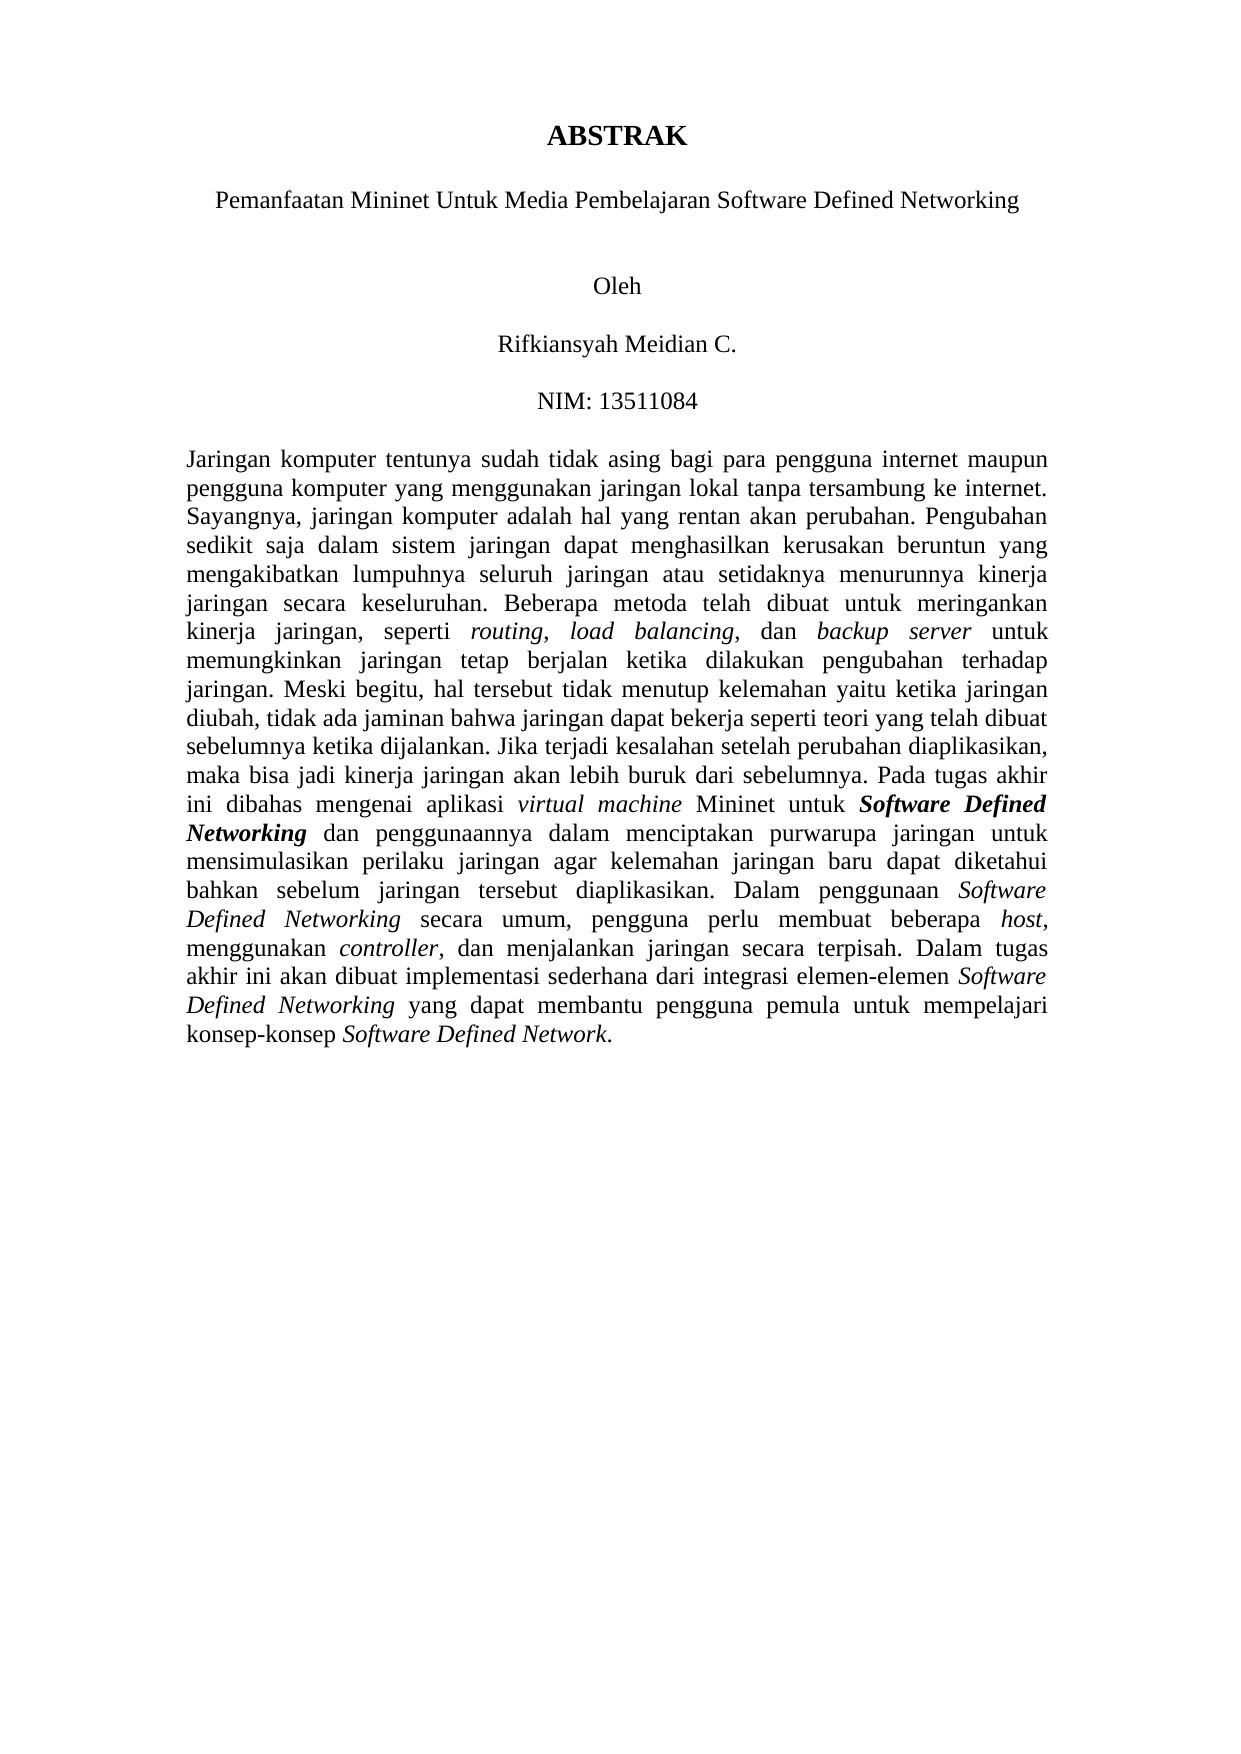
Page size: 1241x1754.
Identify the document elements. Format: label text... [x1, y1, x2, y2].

text NIM: 13511084 [186, 386, 1048, 415]
text Oleh [186, 271, 1048, 300]
text Pemanfaatan Mininet Untuk Media Pembelajaran Software Defined Networking [186, 185, 1048, 214]
text Jaringan komputer tentunya sudah tidak asing bagi para pengguna internet maupun pengguna komputer yang menggunakan jaringan lokal tanpa tersambung ke internet. Sayangnya, jaringan komputer adalah hal yang rentan akan perubahan. Pengubahan sedikit saja dalam sistem jaringan dapat menghasilkan kerusakan beruntun yang mengakibatkan lumpuhnya seluruh jaringan atau setidaknya menurunnya kinerja jaringan secara keseluruhan. Beberapa metoda telah dibuat untuk meringankan kinerja jaringan, seperti routing, load balancing, dan backup server untuk memungkinkan jaringan tetap berjalan ketika dilakukan pengubahan terhadap jaringan. Meski begitu, hal tersebut tidak menutup kelemahan yaitu ketika jaringan diubah, tidak ada jaminan bahwa jaringan dapat bekerja seperti teori yang telah dibuat sebelumnya ketika dijalankan. Jika terjadi kesalahan setelah perubahan diaplikasikan, maka bisa jadi kinerja jaringan akan lebih buruk dari sebelumnya. Pada tugas akhir ini dibahas mengenai aplikasi virtual machine Mininet untuk Software Defined Networking dan penggunaannya dalam menciptakan purwarupa jaringan untuk mensimulasikan perilaku jaringan agar kelemahan jaringan baru dapat diketahui bahkan sebelum jaringan tersebut diaplikasikan. Dalam penggunaan Software Defined Networking secara umum, pengguna perlu membuat beberapa host, menggunakan controller, dan menjalankan jaringan secara terpisah. Dalam tugas akhir ini akan dibuat implementasi sederhana dari integrasi elemen-elemen Software Defined Networking yang dapat membantu pengguna pemula untuk mempelajari konsep-konsep Software Defined Network. [186, 444, 1048, 1048]
subtitle Abstrak [186, 118, 1048, 152]
text Rifkiansyah Meidian C. [186, 329, 1048, 358]
